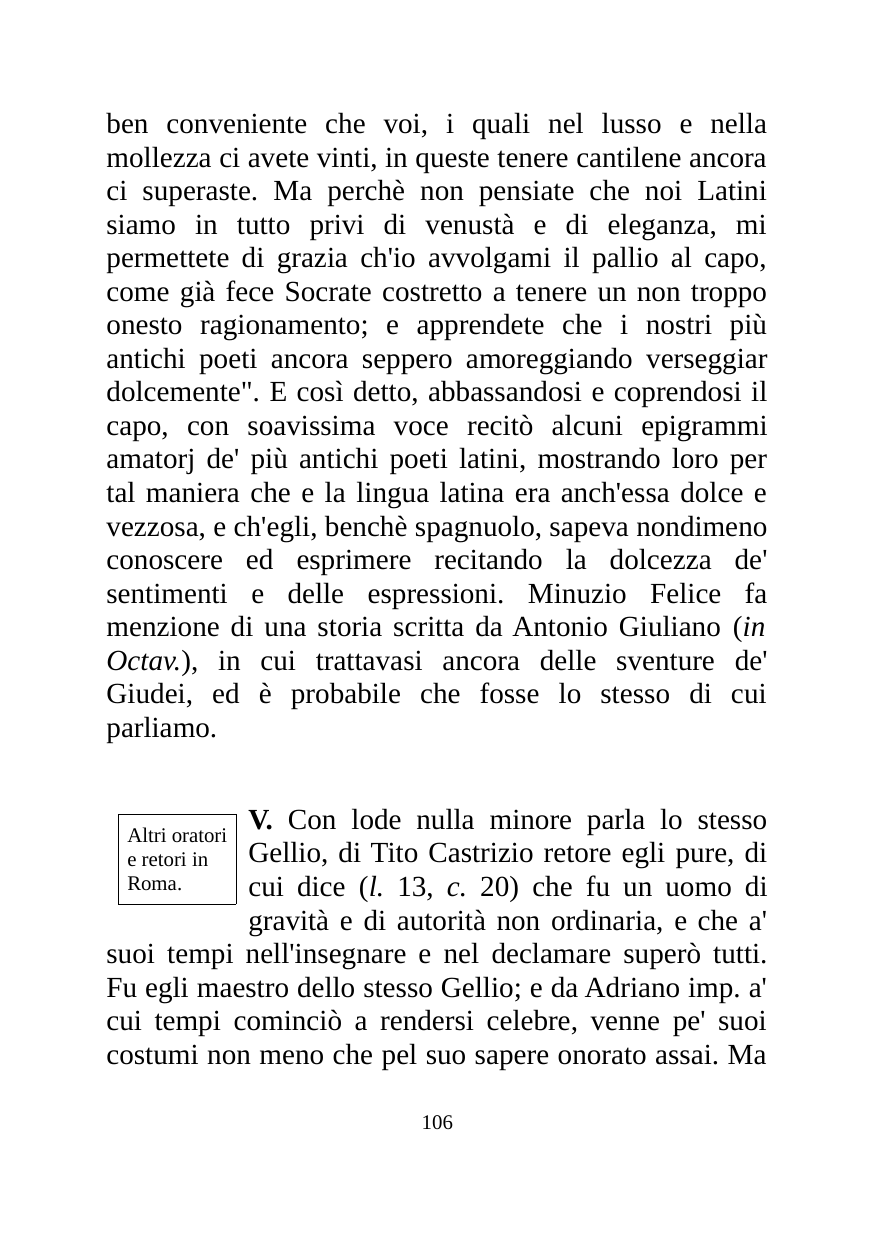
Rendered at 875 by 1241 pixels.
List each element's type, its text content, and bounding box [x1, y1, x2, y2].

text Altri oratori e retori in Roma. [127, 823, 227, 895]
text V. Con lode nulla minore parla lo stesso Gellio, di Tito Castrizio retore egli pure, di cui dice (l. 13, c. 20) che fu un uomo di gravità e di autorità non ordinaria, e che a' suoi tempi nell'insegnare e nel declamare superò tutti. Fu egli maestro dello stesso Gellio; e da Adriano imp. a' cui tempi cominciò a rendersi celebre, venne pe' suoi costumi non meno che pel suo sapere onorato assai. Ma [106, 802, 768, 1070]
text ben conveniente che voi, i quali nel lusso e nella mollezza ci avete vinti, in queste tenere cantilene ancora ci superaste. Ma perchè non pensiate che noi Latini siamo in tutto privi di venustà e di eleganza, mi permettete di grazia ch'io avvolgami il pallio al capo, come già fece Socrate costretto a tenere un non troppo onesto ragionamento; e apprendete che i nostri più antichi poeti ancora seppero amoreggiando verseggiar dolcemente". E così detto, abbassandosi e coprendosi il capo, con soavissima voce recitò alcuni epigrammi amatorj de' più antichi poeti latini, mostrando loro per tal maniera che e la lingua latina era anch'essa dolce e vezzosa, e ch'egli, benchè spagnuolo, sapeva nondimeno conoscere ed esprimere recitando la dolcezza de' sentimenti e delle espressioni. Minuzio Felice fa menzione di una storia scritta da Antonio Giuliano (in Octav.), in cui trattavasi ancora delle sventure de' Giudei, ed è probabile che fosse lo stesso di cui parliamo. [106, 106, 768, 743]
